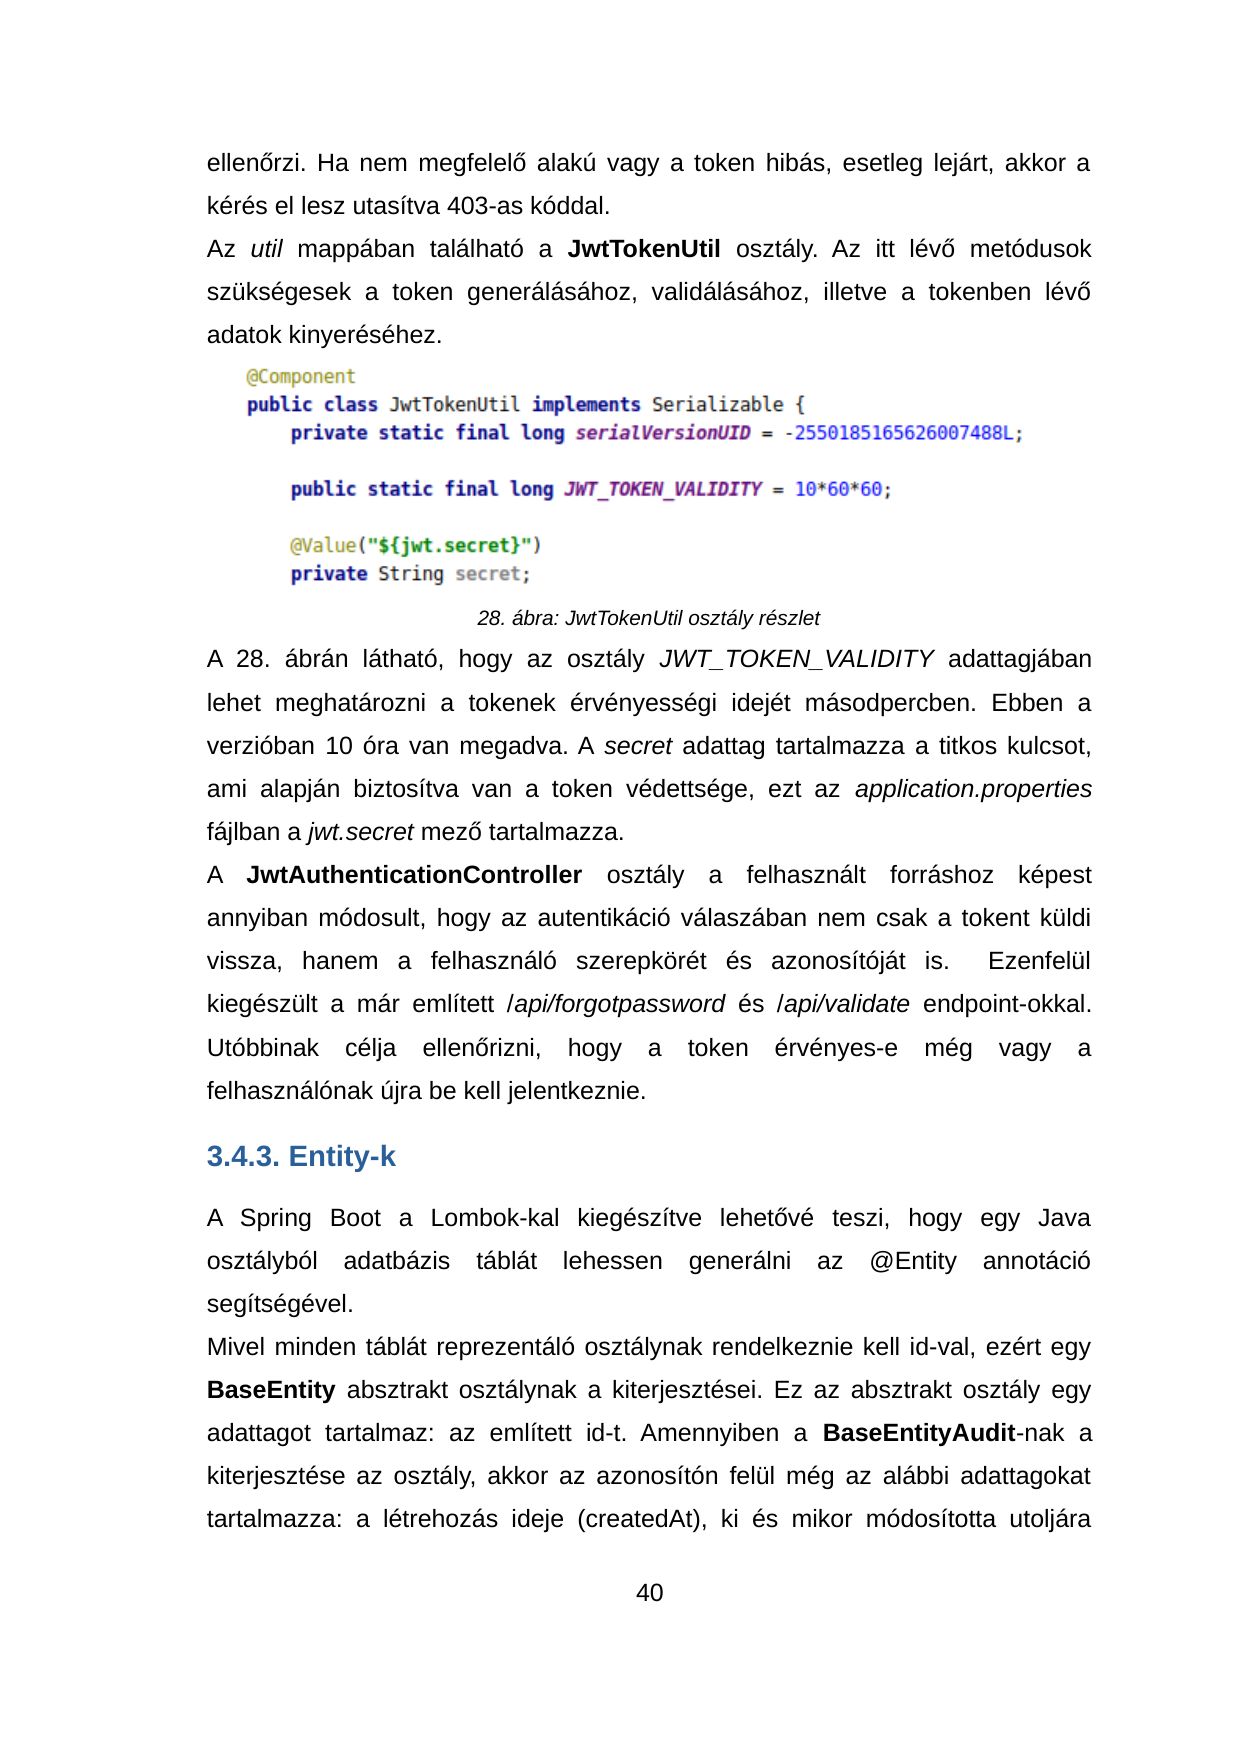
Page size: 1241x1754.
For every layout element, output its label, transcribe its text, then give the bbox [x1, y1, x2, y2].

text Az util mappában található a JwtTokenUtil osztály. Az itt lévő metódusok szükségesek a token generálásához, validálásához, illetve a tokenben lévő adatok kinyeréséhez. [207, 234, 1093, 349]
subtitle Entity-k [207, 1139, 1093, 1173]
text Mivel minden táblát reprezentáló osztálynak rendelkeznie kell id-val, ezért egy BaseEntity absztrakt osztálynak a kiterjesztései. Ez az absztrakt osztály egy adattagot tartalmaz: az említett id-t. Amennyiben a BaseEntityAudit-nak a kiterjesztése az osztály, akkor az azonosítón felül még az alábbi adattagokat tartalmazza: a létrehozás ideje (createdAt), ki és mikor módosította utoljára [207, 1332, 1093, 1533]
picture [244, 363, 1055, 590]
text A 28. ábrán látható, hogy az osztály JWT_TOKEN_VALIDITY adattagjában lehet meghatározni a tokenek érvényességi idejét másodpercben. Ebben a verzióban 10 óra van megadva. A secret adattag tartalmazza a titkos kulcsot, ami alapján biztosítva van a token védettsége, ezt az application.properties fájlban a jwt.secret mező tartalmazza. [207, 363, 1093, 846]
text 28. ábra: JwtTokenUtil osztály részlet [244, 590, 1055, 630]
text ellenőrzi. Ha nem megfelelő alakú vagy a token hibás, esetleg lejárt, akkor a kérés el lesz utasítva 403-as kóddal. [207, 148, 1093, 219]
text A JwtAuthenticationController osztály a felhasznált forráshoz képest annyiban módosult, hogy az autentikáció válaszában nem csak a tokent küldi vissza, hanem a felhasználó szerepkörét és azonosítóját is. Ezenfelül kiegészült a már említett /api/forgotpassword és /api/validate endpoint-okkal. Utóbbinak célja ellenőrizni, hogy a token érvényes-e még vagy a felhasználónak újra be kell jelentkeznie. [207, 860, 1093, 1104]
text A Spring Boot a Lombok-kal kiegészítve lehetővé teszi, hogy egy Java osztályból adatbázis táblát lehessen generálni az @Entity annotáció segítségével. [207, 1202, 1093, 1317]
